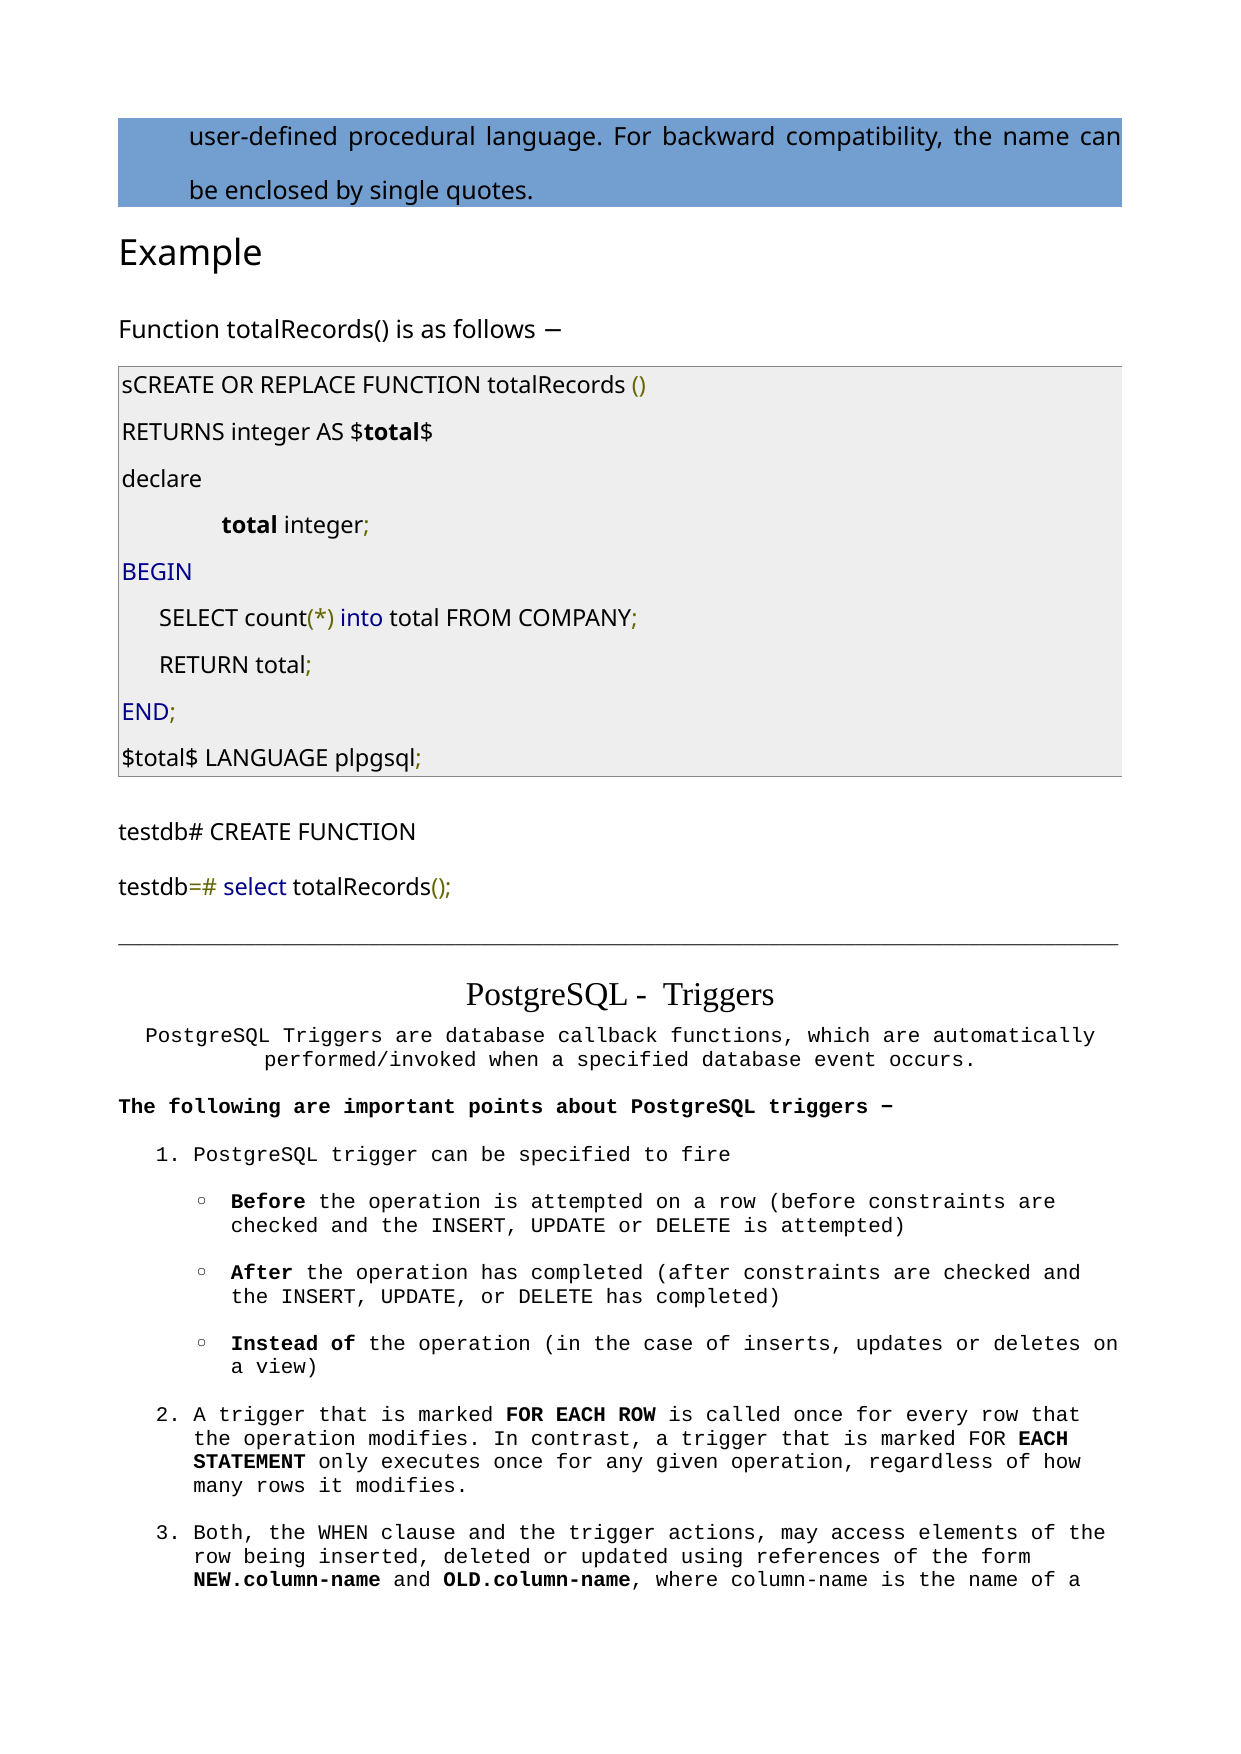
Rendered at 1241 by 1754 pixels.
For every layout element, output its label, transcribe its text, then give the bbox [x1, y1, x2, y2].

subtitle Example [118, 227, 1122, 276]
list After the operation has completed (after constraints are checked and the INSERT, UPDATE, or DELETE has completed) [193, 1262, 1122, 1309]
text testdb=# select totalRecords(); [118, 870, 1122, 902]
list PostgreSQL trigger can be specified to fire [156, 1144, 1122, 1191]
text RETURNS integer AS $total$ [119, 412, 1122, 447]
list Before the operation is attempted on a row (before constraints are checked and the INSERT, UPDATE or DELETE is attempted) [193, 1191, 1122, 1238]
text testdb# CREATE FUNCTION [118, 815, 1122, 847]
text Function totalRecords() is as follows − [118, 312, 1122, 346]
text ________________________________________________________________________________ [118, 926, 1122, 950]
text declare [119, 459, 1122, 494]
list user-defined procedural language. For backward compatibility, the name can be enclosed by single quotes. [118, 118, 1122, 207]
text total integer; [119, 505, 1122, 541]
subtitle PostgreSQL - Triggers [118, 975, 1122, 1013]
text $total$ LANGUAGE plpgsql; [119, 738, 1122, 776]
text PostgreSQL Triggers are database callback functions, which are automatically performed/invoked when a specified database event occurs. [118, 1026, 1122, 1073]
text SELECT count(*) into total FROM COMPANY; [119, 598, 1122, 634]
text END; [119, 692, 1122, 727]
text RETURN total; [119, 645, 1122, 680]
text BEGIN [119, 552, 1122, 587]
list Both, the WHEN clause and the trigger actions, may access elements of the row being inserted, deleted or updated using references of the form NEW.column-name and OLD.column-name, where column-name is the name of a [156, 1522, 1122, 1593]
text The following are important points about PostgreSQL triggers − [118, 1073, 1122, 1120]
list Instead of the operation (in the case of inserts, updates or deletes on a view) [193, 1333, 1122, 1404]
list A trigger that is marked FOR EACH ROW is called once for every row that the operation modifies. In contrast, a trigger that is marked FOR EACH STATEMENT only executes once for any given operation, regardless of how many rows it modifies. [156, 1404, 1122, 1522]
text sCREATE OR REPLACE FUNCTION totalRecords () [119, 367, 1122, 401]
